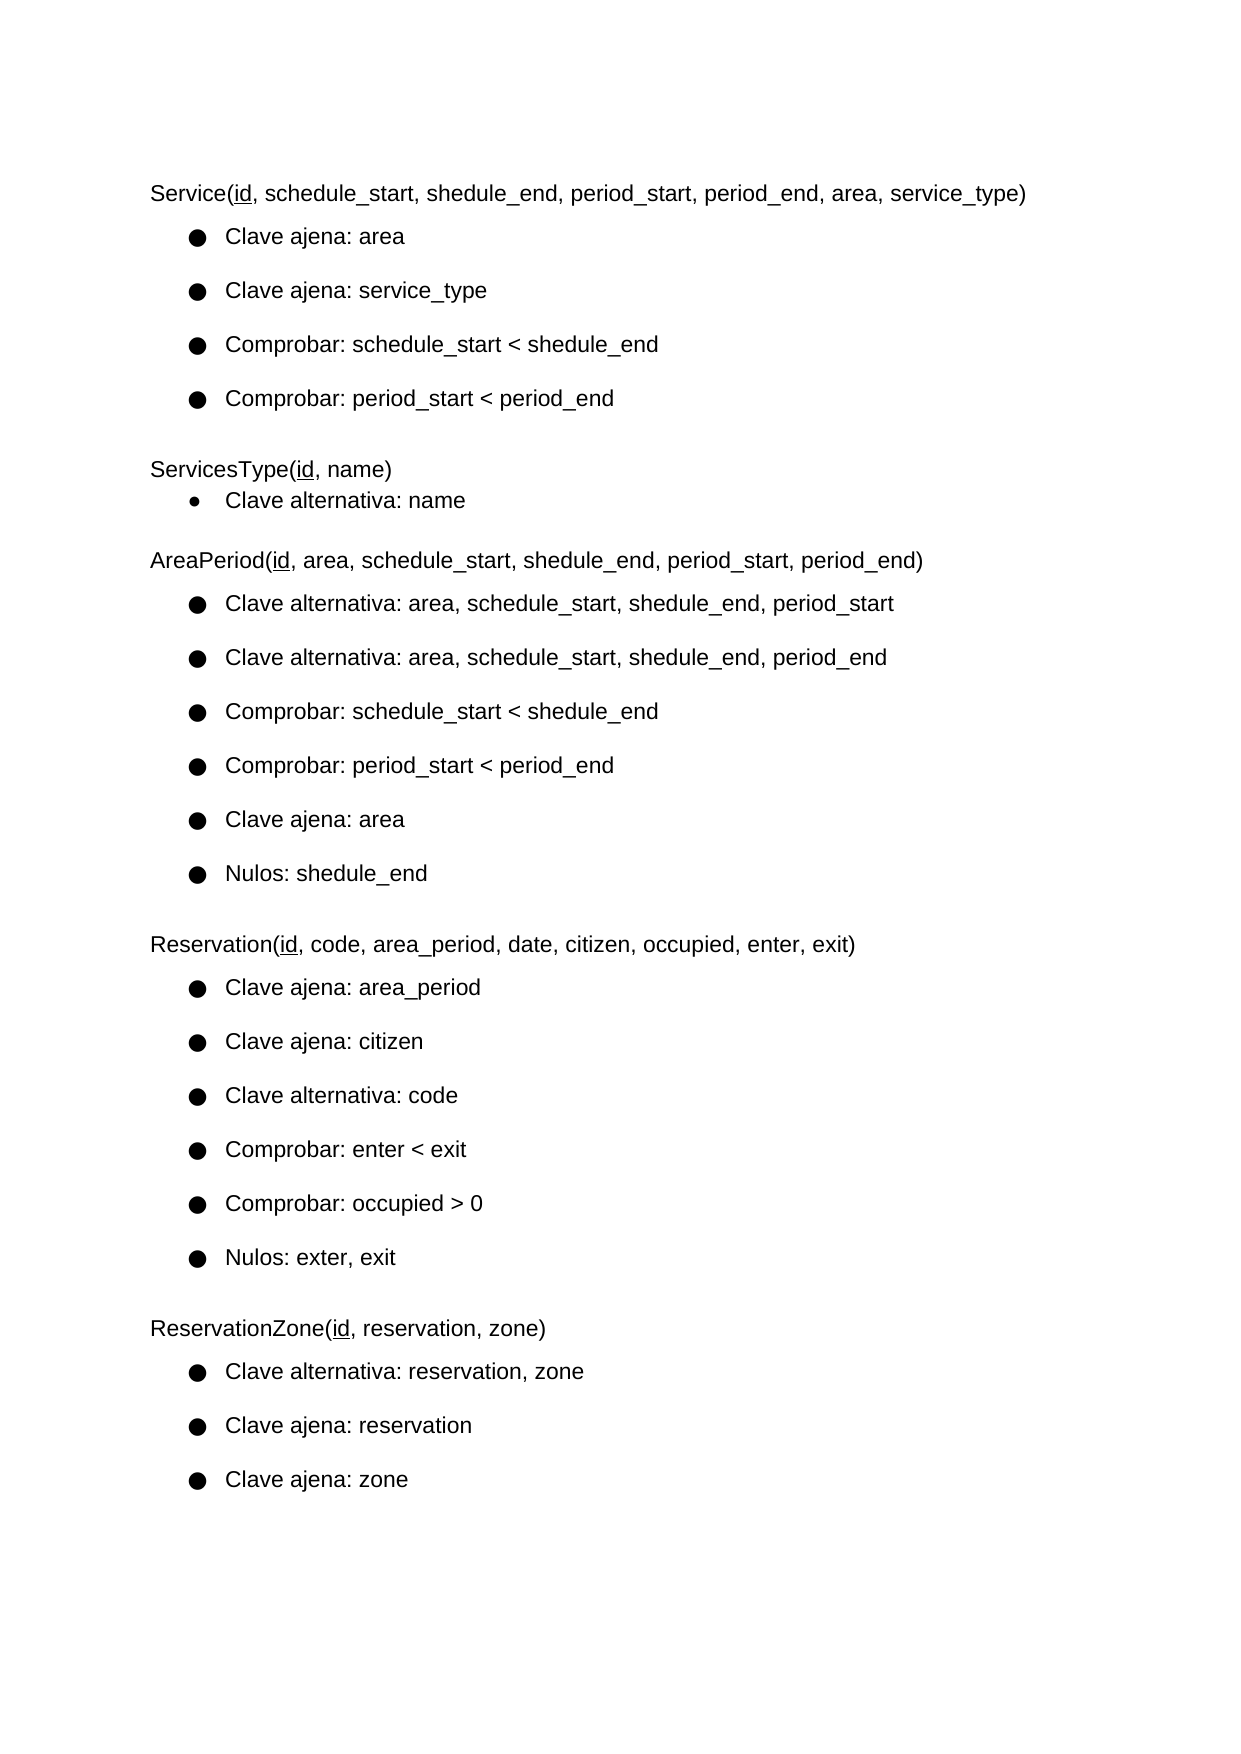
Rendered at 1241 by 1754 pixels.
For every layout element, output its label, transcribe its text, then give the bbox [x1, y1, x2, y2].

list Clave ajena: service_type [187, 264, 1090, 311]
list Comprobar: period_start < period_end [187, 739, 1090, 786]
list Clave alternativa: code [187, 1069, 1090, 1116]
list Clave ajena: area [187, 210, 1090, 257]
text ServicesType(id, name) [150, 456, 1090, 483]
list Comprobar: enter < exit [187, 1123, 1090, 1170]
list Clave alternativa: area, schedule_start, shedule_end, period_end [187, 631, 1090, 678]
list Clave ajena: area_period [187, 961, 1090, 1008]
text AreaPeriod(id, area, schedule_start, shedule_end, period_start, period_end) [150, 547, 1090, 573]
list Clave ajena: reservation [187, 1399, 1090, 1447]
list Comprobar: period_start < period_end [187, 372, 1090, 419]
list Clave ajena: area [187, 793, 1090, 840]
list Clave alternativa: name [187, 487, 1090, 513]
list Clave alternativa: area, schedule_start, shedule_end, period_start [187, 577, 1090, 624]
list Nulos: shedule_end [187, 847, 1090, 894]
text Service(id, schedule_start, shedule_end, period_start, period_end, area, service_type) [150, 180, 1090, 207]
list Clave ajena: citizen [187, 1015, 1090, 1062]
text Reservation(id, code, area_period, date, citizen, occupied, enter, exit) [150, 931, 1090, 958]
list Nulos: exter, exit [187, 1231, 1090, 1278]
list Clave ajena: zone [187, 1453, 1090, 1501]
list Comprobar: occupied > 0 [187, 1177, 1090, 1224]
list Clave alternativa: reservation, zone [187, 1346, 1090, 1393]
list Comprobar: schedule_start < shedule_end [187, 685, 1090, 732]
list Comprobar: schedule_start < shedule_end [187, 318, 1090, 365]
text ReservationZone(id, reservation, zone) [150, 1315, 1090, 1342]
